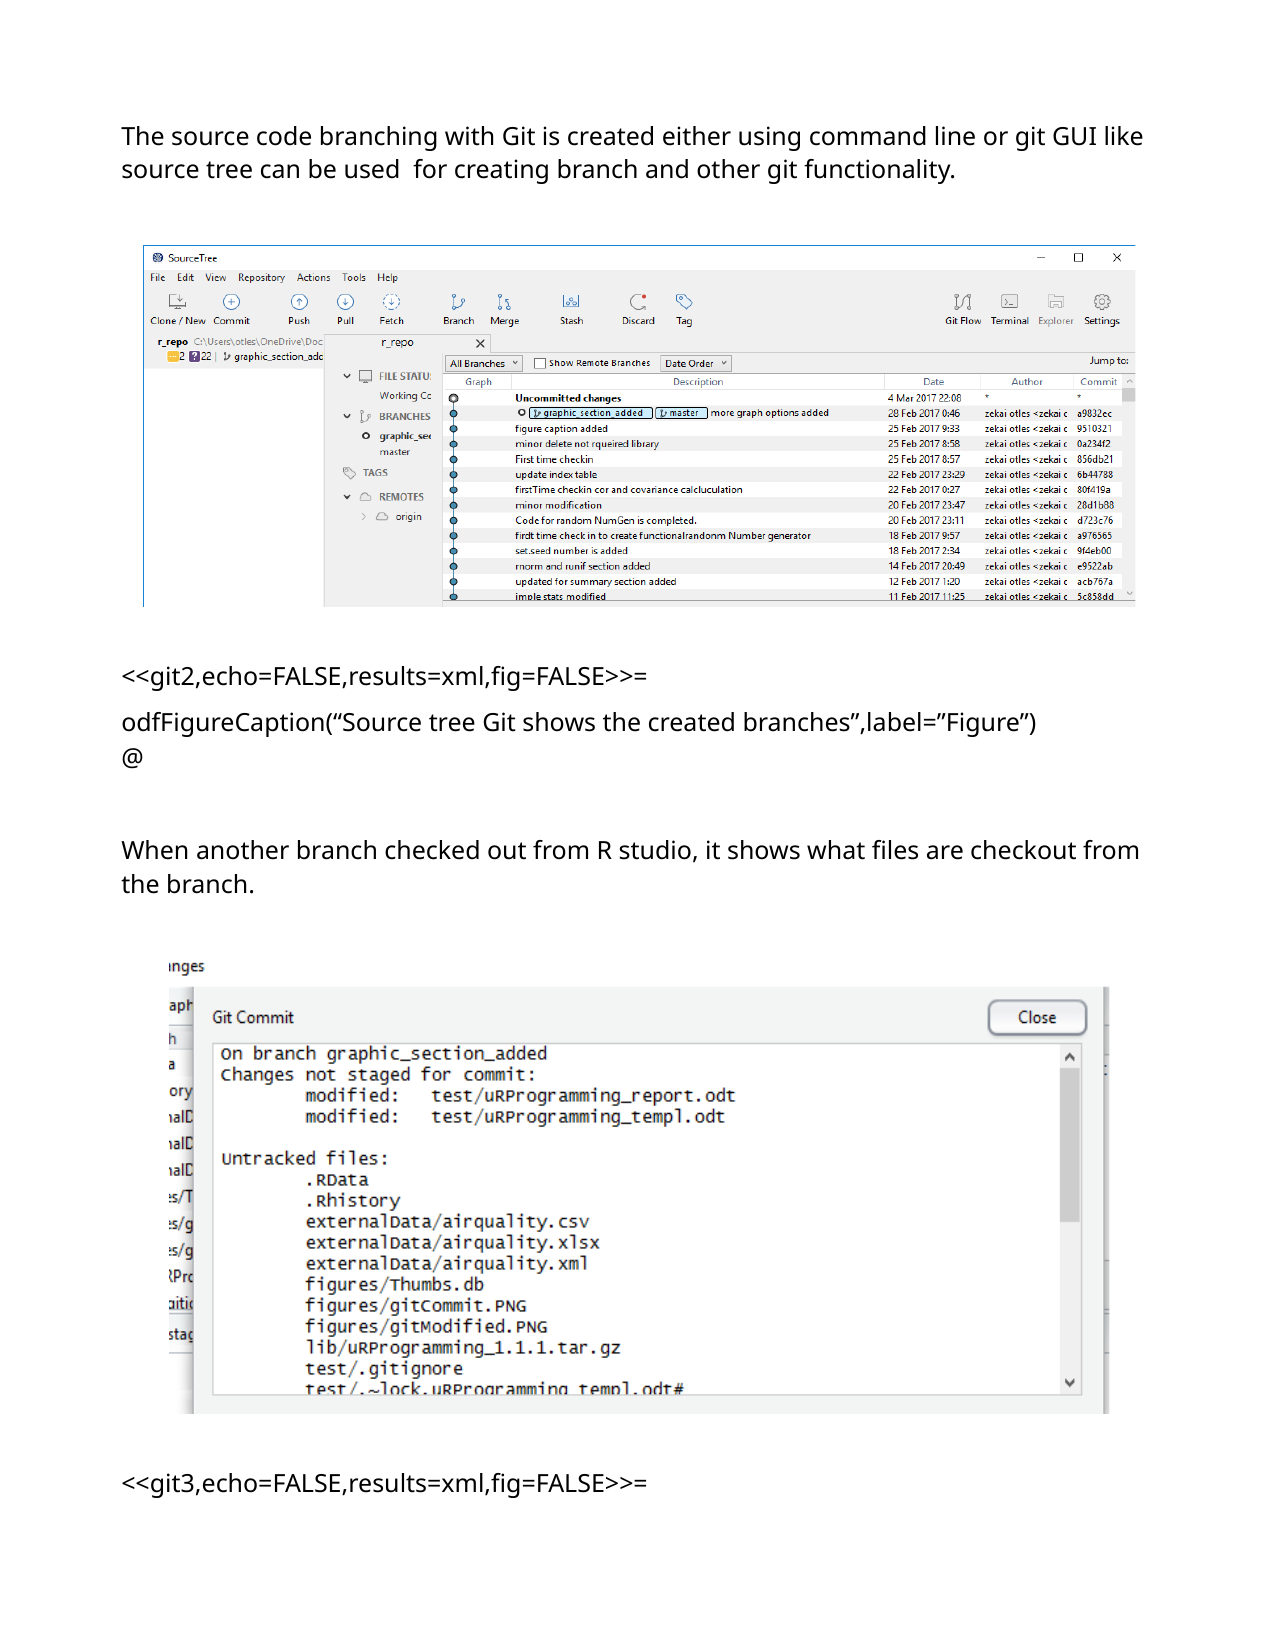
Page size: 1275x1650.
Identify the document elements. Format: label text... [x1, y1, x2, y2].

text @ [121, 739, 1158, 773]
text When another branch checked out from R studio, it shows what files are checkout from the branch. [121, 832, 1158, 900]
text <<git2,echo=FALSE,results=xml,fig=FALSE>>= [121, 658, 1158, 693]
picture [169, 959, 1110, 1414]
text The source code branching with Git is created either using command line or git GUI like source tree can be used for creating branch and other git functionality. [121, 118, 1158, 186]
text <<git3,echo=FALSE,results=xml,fig=FALSE>>= [121, 1466, 1158, 1500]
text odfFigureCaption(“Source tree Git shows the created branches”,label=”Figure”) [121, 705, 1158, 739]
picture [143, 245, 1136, 607]
